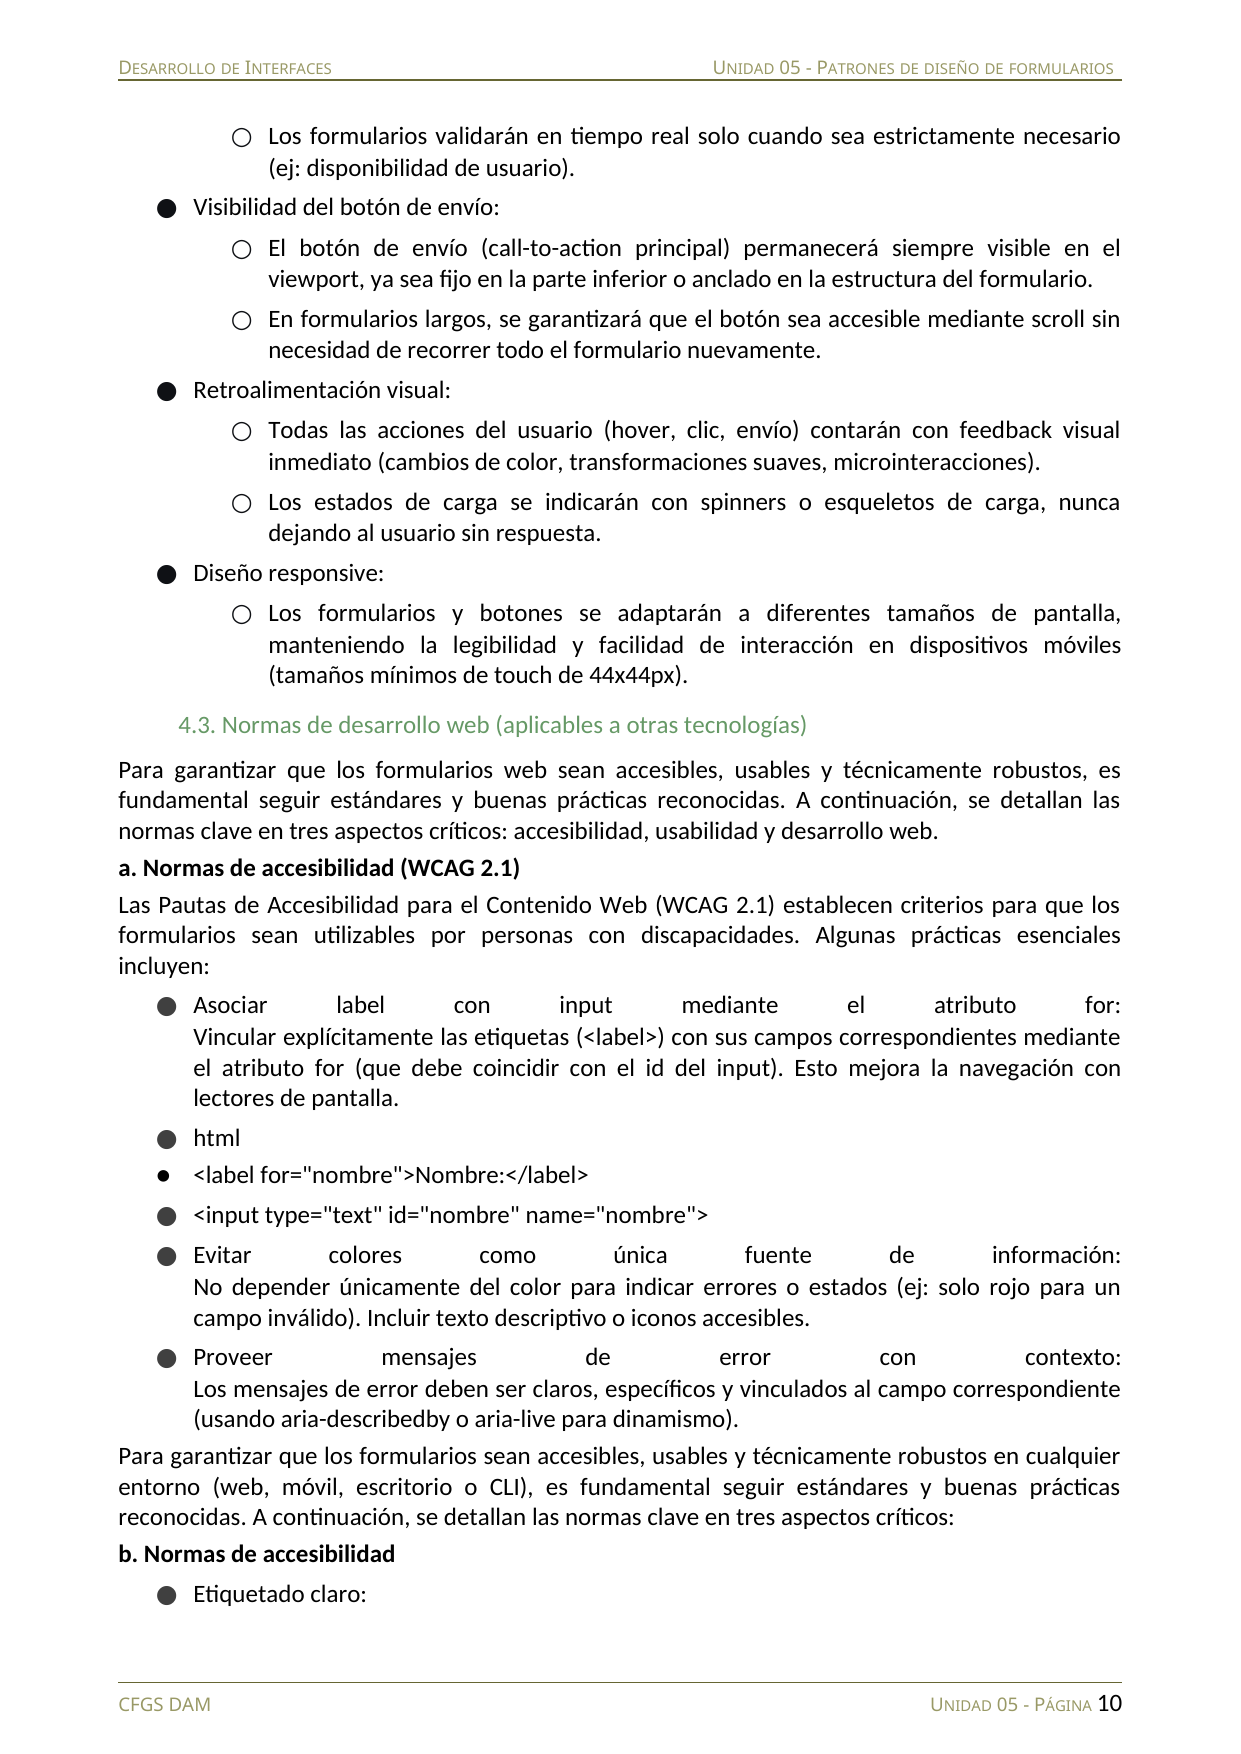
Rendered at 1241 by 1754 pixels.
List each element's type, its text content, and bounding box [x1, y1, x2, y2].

list Retroalimentación visual: [156, 372, 1122, 406]
list Los formularios validarán en tiempo real solo cuando sea estrictamente necesario (ej: disponibilidad de usuario). [231, 118, 1122, 183]
text a. Normas de accesibilidad (WCAG 2.1) [118, 852, 1122, 883]
list El botón de envío (call-to-action principal) permanecerá siempre visible en el viewport, ya sea fijo en la parte inferior o anclado en la estructura del formulario. [231, 229, 1122, 294]
list Evitar colores como única fuente de información: No depender únicamente del color para indicar errores o estados (ej: solo rojo para un campo inválido). Incluir texto descriptivo o iconos accesibles. [156, 1237, 1122, 1332]
subtitle 4.3. Normas de desarrollo web (aplicables a otras tecnologías) [178, 709, 1122, 739]
text b. Normas de accesibilidad [118, 1538, 1122, 1569]
text Para garantizar que los formularios web sean accesibles, usables y técnicamente robustos, es fundamental seguir estándares y buenas prácticas reconocidas. A continuación, se detallan las normas clave en tres aspectos críticos: accesibilidad, usabilidad y desarrollo web. [118, 754, 1122, 846]
list Los estados de carga se indicarán con spinners o esqueletos de carga, nunca dejando al usuario sin respuesta. [231, 483, 1122, 548]
list html [156, 1119, 1122, 1153]
text Las Pautas de Accesibilidad para el Contenido Web (WCAG 2.1) establecen criterios para que los formularios sean utilizables por personas con discapacidades. Algunas prácticas esenciales incluyen: [118, 889, 1122, 981]
list <label for="nombre">Nombre:</label> [156, 1160, 1122, 1190]
list Etiquetado claro: [156, 1575, 1122, 1609]
list Diseño responsive: [156, 554, 1122, 588]
list Asociar label con input mediante el atributo for: Vincular explícitamente las etiquetas (<label>) con sus campos correspondientes mediante el atributo for (que debe coincidir con el id del input). Esto mejora la navegación con lectores de pantalla. [156, 987, 1122, 1113]
text Para garantizar que los formularios sean accesibles, usables y técnicamente robustos en cualquier entorno (web, móvil, escritorio o CLI), es fundamental seguir estándares y buenas prácticas reconocidas. A continuación, se detallan las normas clave en tres aspectos críticos: [118, 1440, 1122, 1532]
list Proveer mensajes de error con contexto: Los mensajes de error deben ser claros, específicos y vinculados al campo correspondiente (usando aria-describedby o aria-live para dinamismo). [156, 1339, 1122, 1434]
list Los formularios y botones se adaptarán a diferentes tamaños de pantalla, manteniendo la legibilidad y facilidad de interacción en dispositivos móviles (tamaños mínimos de touch de 44x44px). [231, 595, 1122, 690]
list <input type="text" id="nombre" name="nombre"> [156, 1197, 1122, 1231]
list En formularios largos, se garantizará que el botón sea accesible mediante scroll sin necesidad de recorrer todo el formulario nuevamente. [231, 301, 1122, 365]
list Visibilidad del botón de envío: [156, 189, 1122, 223]
list Todas las acciones del usuario (hover, clic, envío) contarán con feedback visual inmediato (cambios de color, transformaciones suaves, microinteracciones). [231, 412, 1122, 477]
